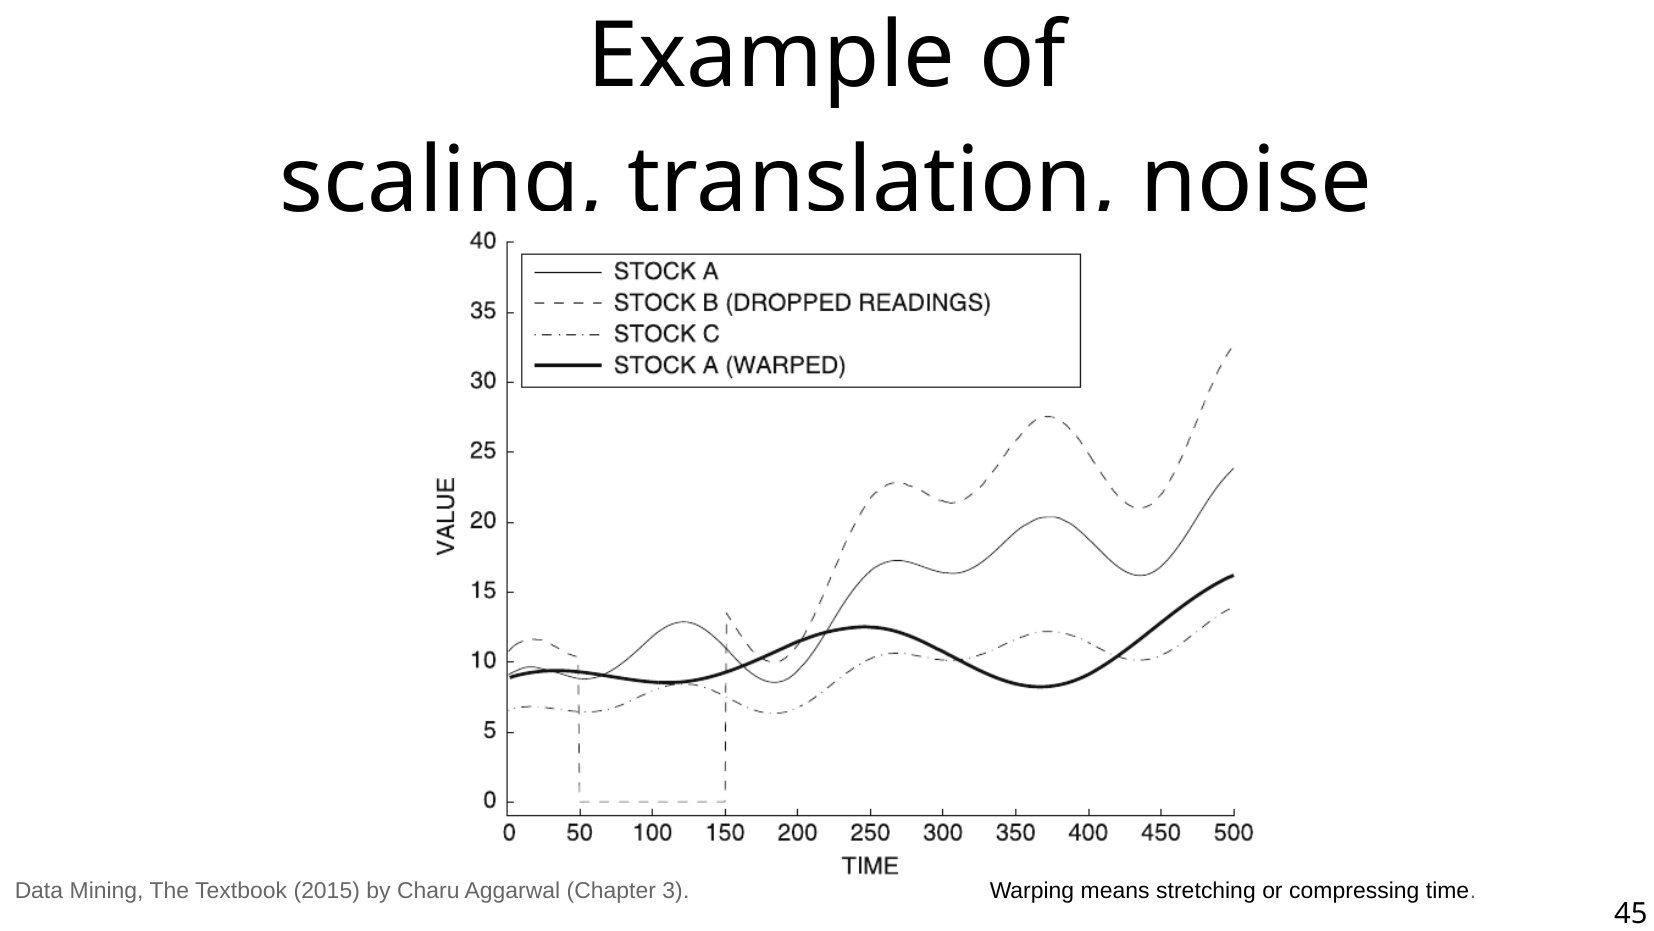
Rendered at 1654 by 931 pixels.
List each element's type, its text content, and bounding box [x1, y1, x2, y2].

title Example of scaling, translation, noise [82, 1, 1571, 226]
text_box Data Mining, The Textbook (2015) by Charu Aggarwal (Chapter 3). Warping means stretching or compressing time. [0, 870, 1591, 931]
picture [409, 211, 1291, 870]
